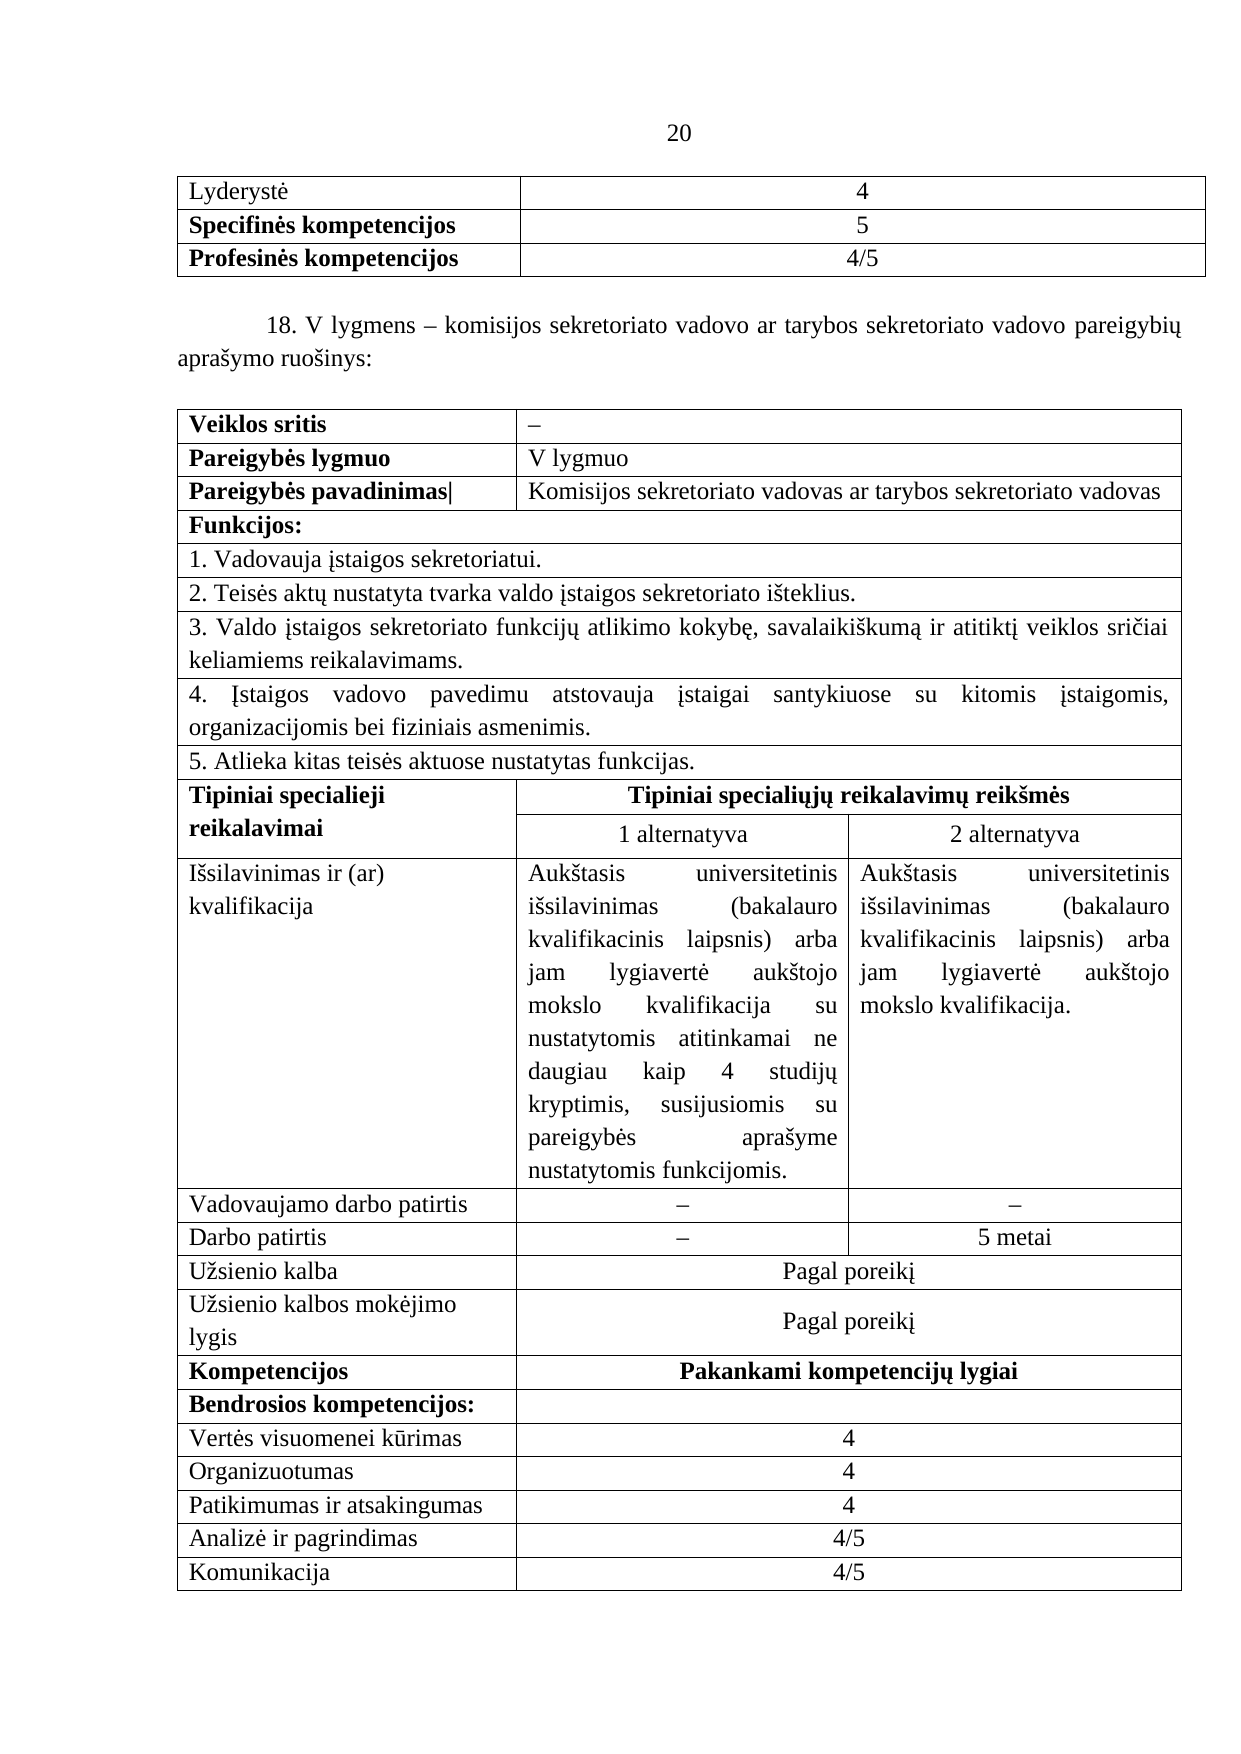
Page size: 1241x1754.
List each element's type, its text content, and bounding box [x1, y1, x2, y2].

table_cell 4 [521, 177, 1205, 209]
table_cell Tipiniai specialiųjų reikalavimų reikšmės [517, 780, 1181, 813]
table_cell Funkcijos: [178, 511, 1181, 543]
text 18. V lygmens – komisijos sekretoriato vadovo ar tarybos sekretoriato vadovo pareigybių aprašymo ruošinys: [177, 310, 1181, 372]
table_cell 4 [517, 1491, 1181, 1523]
table_header Veiklos sritis [178, 410, 516, 442]
table_cell Pakankami kompetencijų lygiai [517, 1356, 1181, 1389]
table_cell 5 metai [849, 1223, 1181, 1255]
table_cell Komisijos sekretoriato vadovas ar tarybos sekretoriato vadovas [517, 477, 1181, 509]
table_header – [517, 410, 1181, 442]
table_cell Pareigybės lygmuo [178, 444, 516, 476]
table_cell Vadovaujamo darbo patirtis [178, 1189, 516, 1222]
table_cell Lyderystė [178, 177, 520, 209]
table_cell 4/5 [517, 1558, 1181, 1590]
table_cell Pareigybės pavadinimas| [178, 477, 516, 509]
table_cell 4. Įstaigos vadovo pavedimu atstovauja įstaigai santykiuose su kitomis įstaigomis, organizacijomis bei fiziniais asmenimis. [178, 679, 1181, 745]
table_cell Užsienio kalba [178, 1256, 516, 1289]
table_cell Tipiniai specialieji reikalavimai [178, 780, 516, 857]
table_cell Profesinės kompetencijos [178, 244, 520, 276]
table_cell Bendrosios kompetencijos: [178, 1390, 516, 1422]
table_cell 2 alternatyva [849, 815, 1181, 857]
table_cell 2. Teisės aktų nustatyta tvarka valdo įstaigos sekretoriato išteklius. [178, 578, 1181, 611]
table_cell – [517, 1223, 848, 1255]
table_cell 3. Valdo įstaigos sekretoriato funkcijų atlikimo kokybę, savalaikiškumą ir atitiktį veiklos sričiai keliamiems reikalavimams. [178, 612, 1181, 678]
table_cell 4 [517, 1457, 1181, 1489]
table_cell Organizuotumas [178, 1457, 516, 1489]
table_cell – [849, 1189, 1181, 1222]
table_cell Aukštasis universitetinis išsilavinimas (bakalauro kvalifikacinis laipsnis) arba jam lygiavertė aukštojo mokslo kvalifikacija su nustatytomis atitinkamai ne daugiau kaip 4 studijų kryptimis, susijusiomis su pareigybės aprašyme nustatytomis funkcijomis. [517, 859, 848, 1188]
table_cell 5. Atlieka kitas teisės aktuose nustatytas funkcijas. [178, 746, 1181, 779]
table_cell Kompetencijos [178, 1356, 516, 1389]
table_cell Išsilavinimas ir (ar) kvalifikacija [178, 859, 516, 1188]
table_cell V lygmuo [517, 444, 1181, 476]
table_cell 1. Vadovauja įstaigos sekretoriatui. [178, 544, 1181, 577]
table_cell – [517, 1189, 848, 1222]
table_cell Patikimumas ir atsakingumas [178, 1491, 516, 1523]
table_cell Užsienio kalbos mokėjimo lygis [178, 1290, 516, 1355]
table_cell Aukštasis universitetinis išsilavinimas (bakalauro kvalifikacinis laipsnis) arba jam lygiavertė aukštojo mokslo kvalifikacija. [849, 859, 1181, 1188]
table_cell Specifinės kompetencijos [178, 210, 520, 243]
table_cell Pagal poreikį [517, 1290, 1181, 1355]
table_cell [517, 1390, 1181, 1422]
table_cell Komunikacija [178, 1558, 516, 1590]
table_cell Pagal poreikį [517, 1256, 1181, 1289]
table_cell 1 alternatyva [517, 815, 848, 857]
table_cell 4/5 [517, 1524, 1181, 1557]
table_cell 5 [521, 210, 1205, 243]
table_cell 4 [517, 1424, 1181, 1456]
table_cell Vertės visuomenei kūrimas [178, 1424, 516, 1456]
table_cell Analizė ir pagrindimas [178, 1524, 516, 1557]
table_cell Darbo patirtis [178, 1223, 516, 1255]
table_cell 4/5 [521, 244, 1205, 276]
